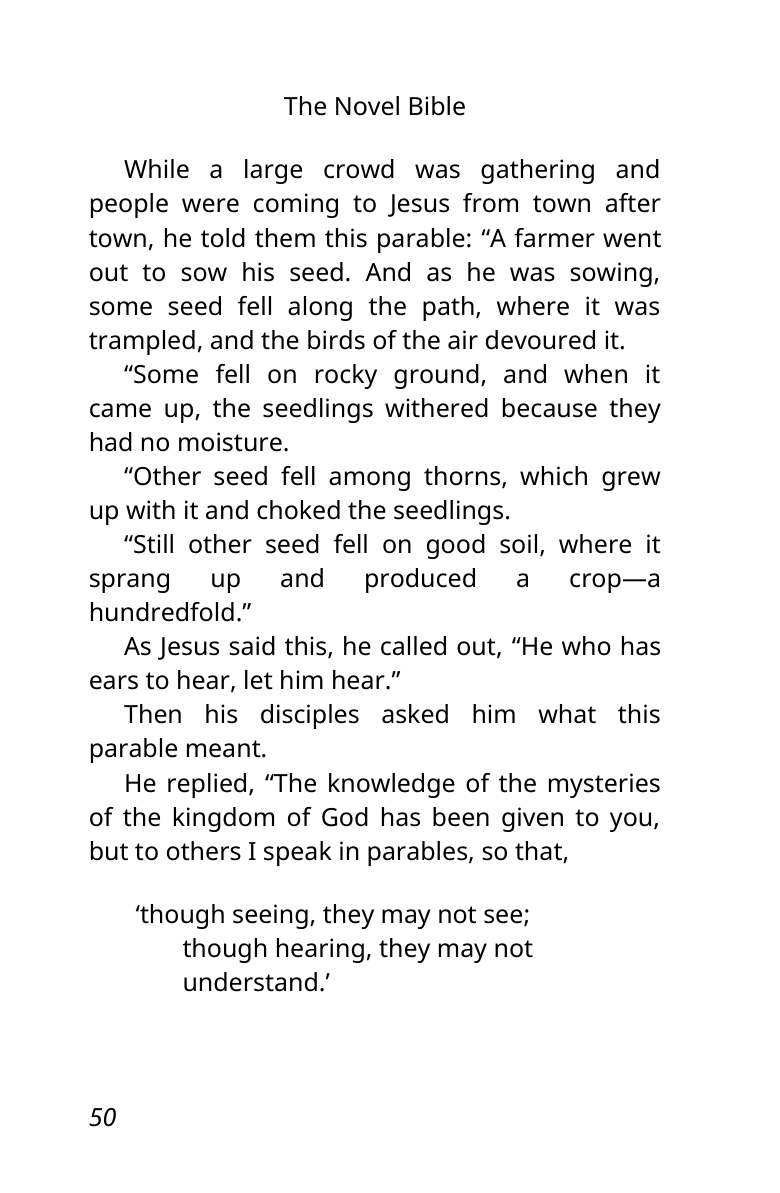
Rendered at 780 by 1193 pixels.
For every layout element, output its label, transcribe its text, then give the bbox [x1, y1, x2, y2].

text “Other seed fell among thorns, which grew up with it and choked the seedlings. [88, 459, 661, 527]
text “Still other seed fell on good soil, where it sprang up and produced a crop—a hundredfold.” [88, 527, 661, 629]
text ‘though seeing, they may not see; [135, 897, 661, 931]
text though hearing, they may not understand.’ [182, 931, 661, 999]
text Then his disciples asked him what this parable meant. [88, 697, 661, 765]
text He replied, “The knowledge of the mysteries of the kingdom of God has been given to you, but to others I speak in parables, so that, [88, 765, 661, 867]
text “Some fell on rocky ground, and when it came up, the seedlings withered because they had no moisture. [88, 356, 661, 459]
text While a large crowd was gathering and people were coming to Jesus from town after town, he told them this parable: “A farmer went out to sow his seed. And as he was sowing, some seed fell along the path, where it was trampled, and the birds of the air devoured it. [88, 152, 661, 356]
text As Jesus said this, he called out, “He who has ears to hear, let him hear.” [88, 629, 661, 697]
